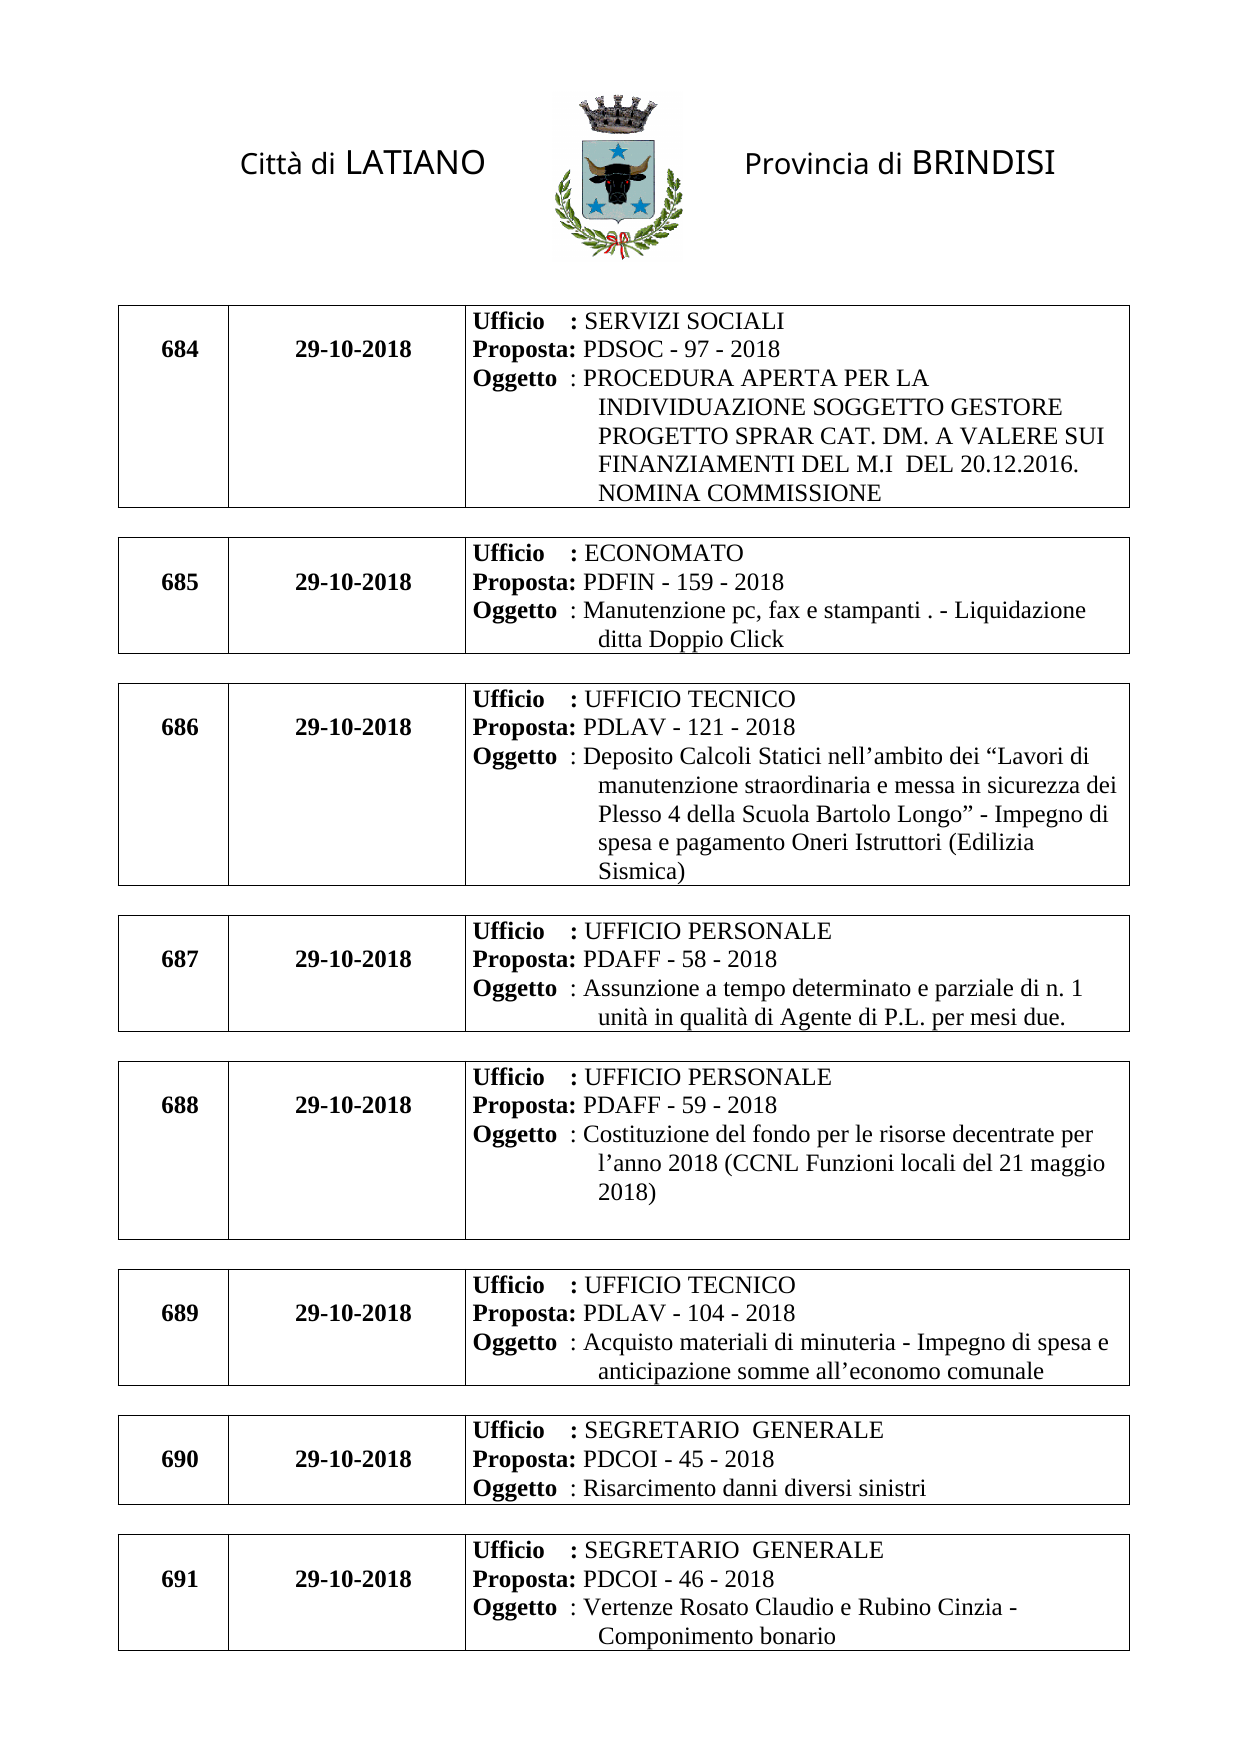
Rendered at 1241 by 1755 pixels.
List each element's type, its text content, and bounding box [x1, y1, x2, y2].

table_header Ufficio : ECONOMATO Proposta: PDFIN - 159 - 2018 Oggetto : Manutenzione pc, fax e stampanti . - Liquidazione ditta Doppio Click [466, 538, 1129, 653]
table_header Ufficio : SEGRETARIO GENERALE Proposta: PDCOI - 45 - 2018 Oggetto : Risarcimento danni diversi sinistri [466, 1416, 1129, 1504]
table_header 29-10-2018 [229, 684, 465, 885]
table_header 691 [119, 1535, 228, 1650]
table_header 685 [119, 538, 228, 653]
table_header Ufficio : UFFICIO TECNICO Proposta: PDLAV - 104 - 2018 Oggetto : Acquisto materiali di minuteria - Impegno di spesa e anticipazione somme all’economo comunale [466, 1270, 1129, 1385]
table_header Ufficio : UFFICIO PERSONALE Proposta: PDAFF - 59 - 2018 Oggetto : Costituzione del fondo per le risorse decentrate per l’anno 2018 (CCNL Funzioni locali del 21 maggio 2018) [466, 1062, 1129, 1239]
table_header 29-10-2018 [229, 1535, 465, 1650]
table_header 29-10-2018 [229, 1416, 465, 1504]
table_header Ufficio : UFFICIO TECNICO Proposta: PDLAV - 121 - 2018 Oggetto : Deposito Calcoli Statici nell’ambito dei “Lavori di manutenzione straordinaria e messa in sicurezza dei Plesso 4 della Scuola Bartolo Longo” - Impegno di spesa e pagamento Oneri Istruttori (Edilizia Sismica) [466, 684, 1129, 885]
table_header 29-10-2018 [229, 538, 465, 653]
table_header 690 [119, 1416, 228, 1504]
table_header Ufficio : UFFICIO PERSONALE Proposta: PDAFF - 58 - 2018 Oggetto : Assunzione a tempo determinato e parziale di n. 1 unità in qualità di Agente di P.L. per mesi due. [466, 916, 1129, 1031]
table_header 29-10-2018 [229, 916, 465, 1031]
table_header 684 [119, 306, 228, 507]
table_header 29-10-2018 [229, 306, 465, 507]
table_header Ufficio : SERVIZI SOCIALI Proposta: PDSOC - 97 - 2018 Oggetto : PROCEDURA APERTA PER LA INDIVIDUAZIONE SOGGETTO GESTORE PROGETTO SPRAR CAT. DM. A VALERE SUI FINANZIAMENTI DEL M.I DEL 20.12.2016. NOMINA COMMISSIONE [466, 306, 1129, 507]
table_header 29-10-2018 [229, 1270, 465, 1385]
table_header 29-10-2018 [229, 1062, 465, 1239]
table_header 689 [119, 1270, 228, 1385]
table_header 686 [119, 684, 228, 885]
table_header 688 [119, 1062, 228, 1239]
table_header 687 [119, 916, 228, 1031]
table_header Ufficio : SEGRETARIO GENERALE Proposta: PDCOI - 46 - 2018 Oggetto : Vertenze Rosato Claudio e Rubino Cinzia - Componimento bonario [466, 1535, 1129, 1650]
